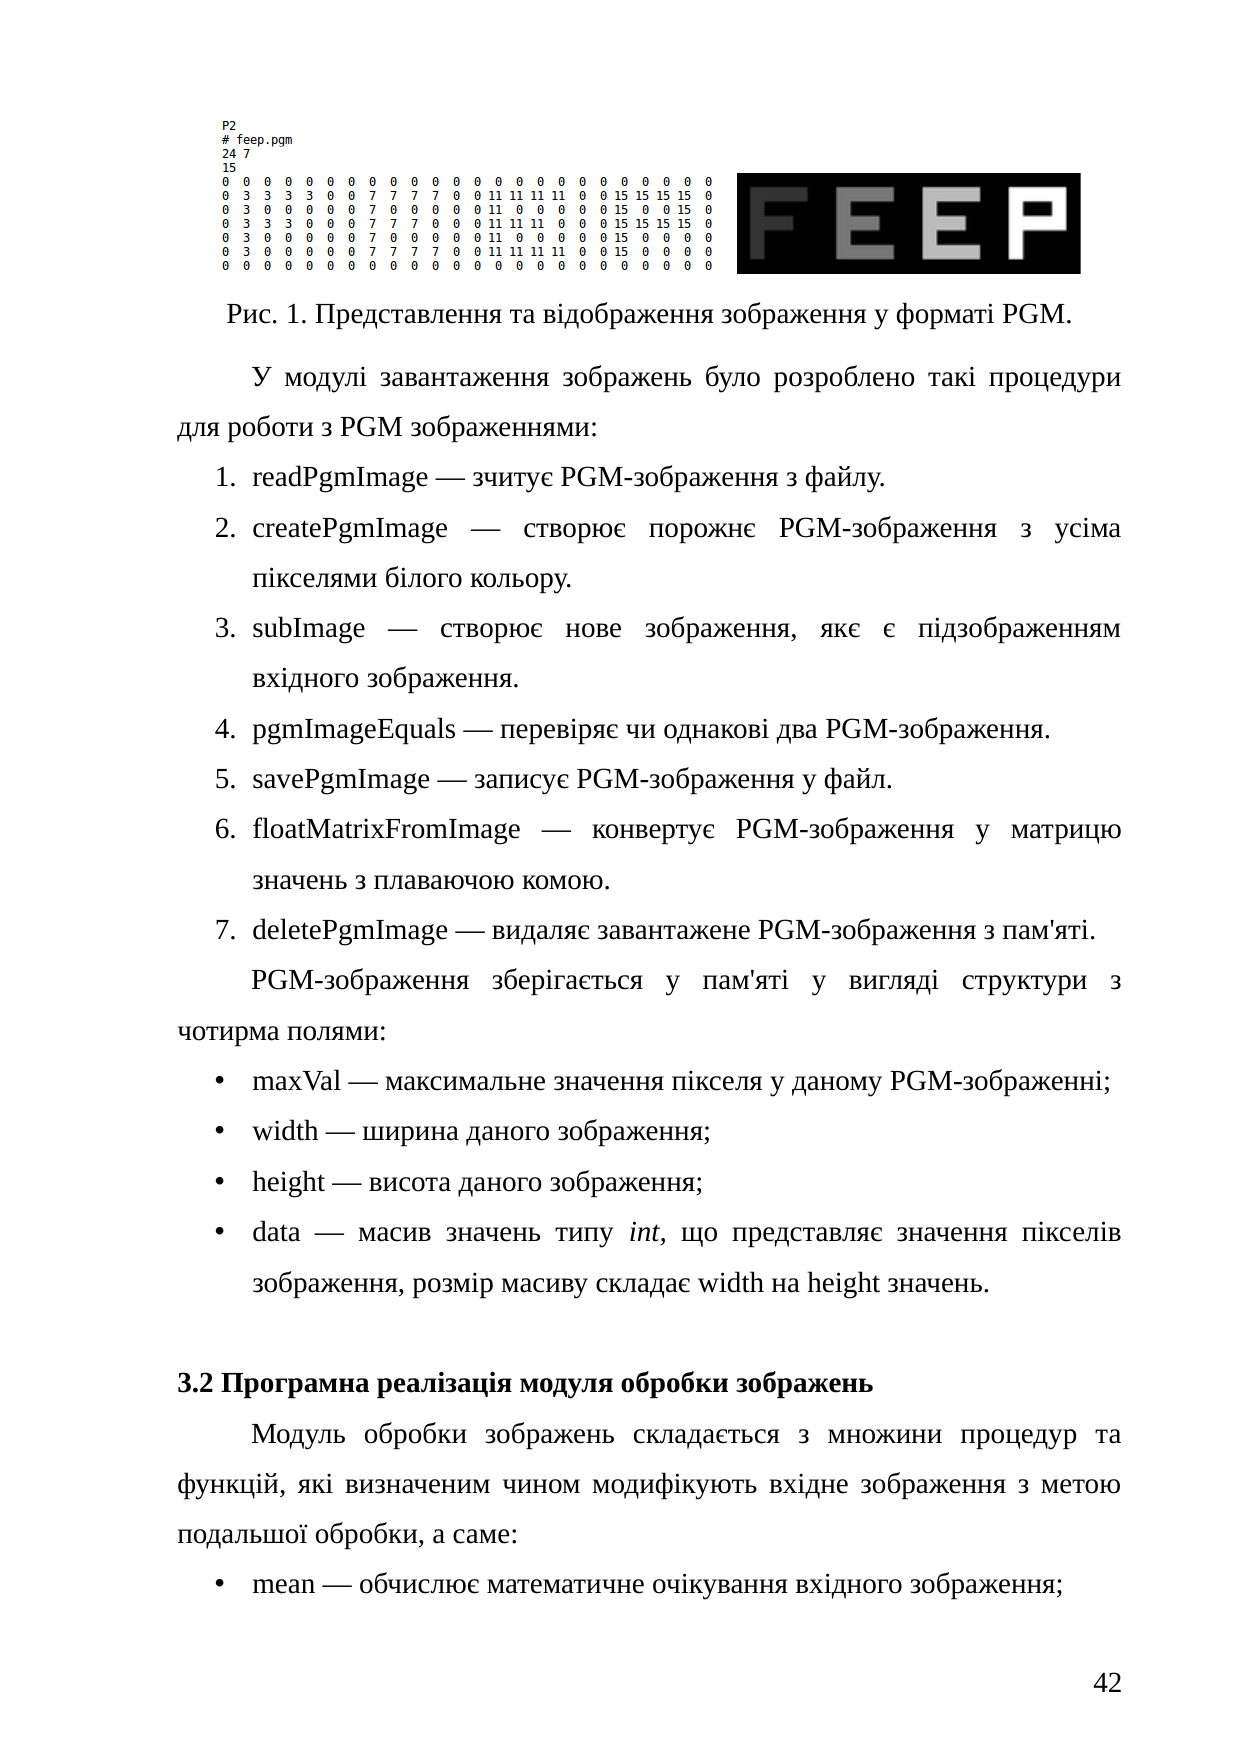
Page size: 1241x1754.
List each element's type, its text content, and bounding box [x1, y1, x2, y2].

list height — висота даного зображення; [214, 1164, 1122, 1198]
subtitle 3.2 Програмна реалізація модуля обробки зображень [177, 1365, 1122, 1399]
list data — масив значень типу int, що представляє значення пікселів зображення, розмір масиву складає width на height значень. [214, 1214, 1122, 1298]
text Рис. 1. Представлення та відображення зображення у форматі PGM. [177, 296, 1122, 330]
list floatMatrixFromImage — конвертує PGM-зображення у матрицю значень з плаваючою комою. [214, 812, 1122, 895]
list mean — обчислює математичне очікування вхідного зображення; [214, 1567, 1122, 1600]
list deletePgmImage — видаляє завантажене PGM-зображення з пам'яті. [214, 912, 1122, 946]
text У модулі завантаження зображень було розроблено такі процедури для роботи з PGM зображеннями: [177, 359, 1122, 443]
list maxVal — максимальне значення пікселя у даному PGM-зображенні; [214, 1063, 1122, 1097]
list subImage — створює нове зображення, якє є підзображенням вхідного зображення. [214, 610, 1122, 694]
picture [737, 173, 1081, 274]
text Модуль обробки зображень складається з множини процедур та функцій, які визначеним чином модифікують вхідне зображення з метою подальшої обробки, а саме: [177, 1416, 1122, 1550]
list pgmImageEquals — перевіряє чи однакові два PGM-зображення. [214, 711, 1122, 744]
list readPgmImage — зчитує PGM-зображення з файлу. [214, 459, 1122, 493]
text PGM-зображення зберігається у пам'яті у вигляді структури з чотирма полями: [177, 962, 1122, 1046]
list createPgmImage — створює порожнє PGM-зображення з усіма пікселями білого кольору. [214, 510, 1122, 593]
picture [218, 118, 716, 274]
list savePgmImage — записує PGM-зображення у файл. [214, 761, 1122, 795]
list width — ширина даного зображення; [214, 1113, 1122, 1147]
